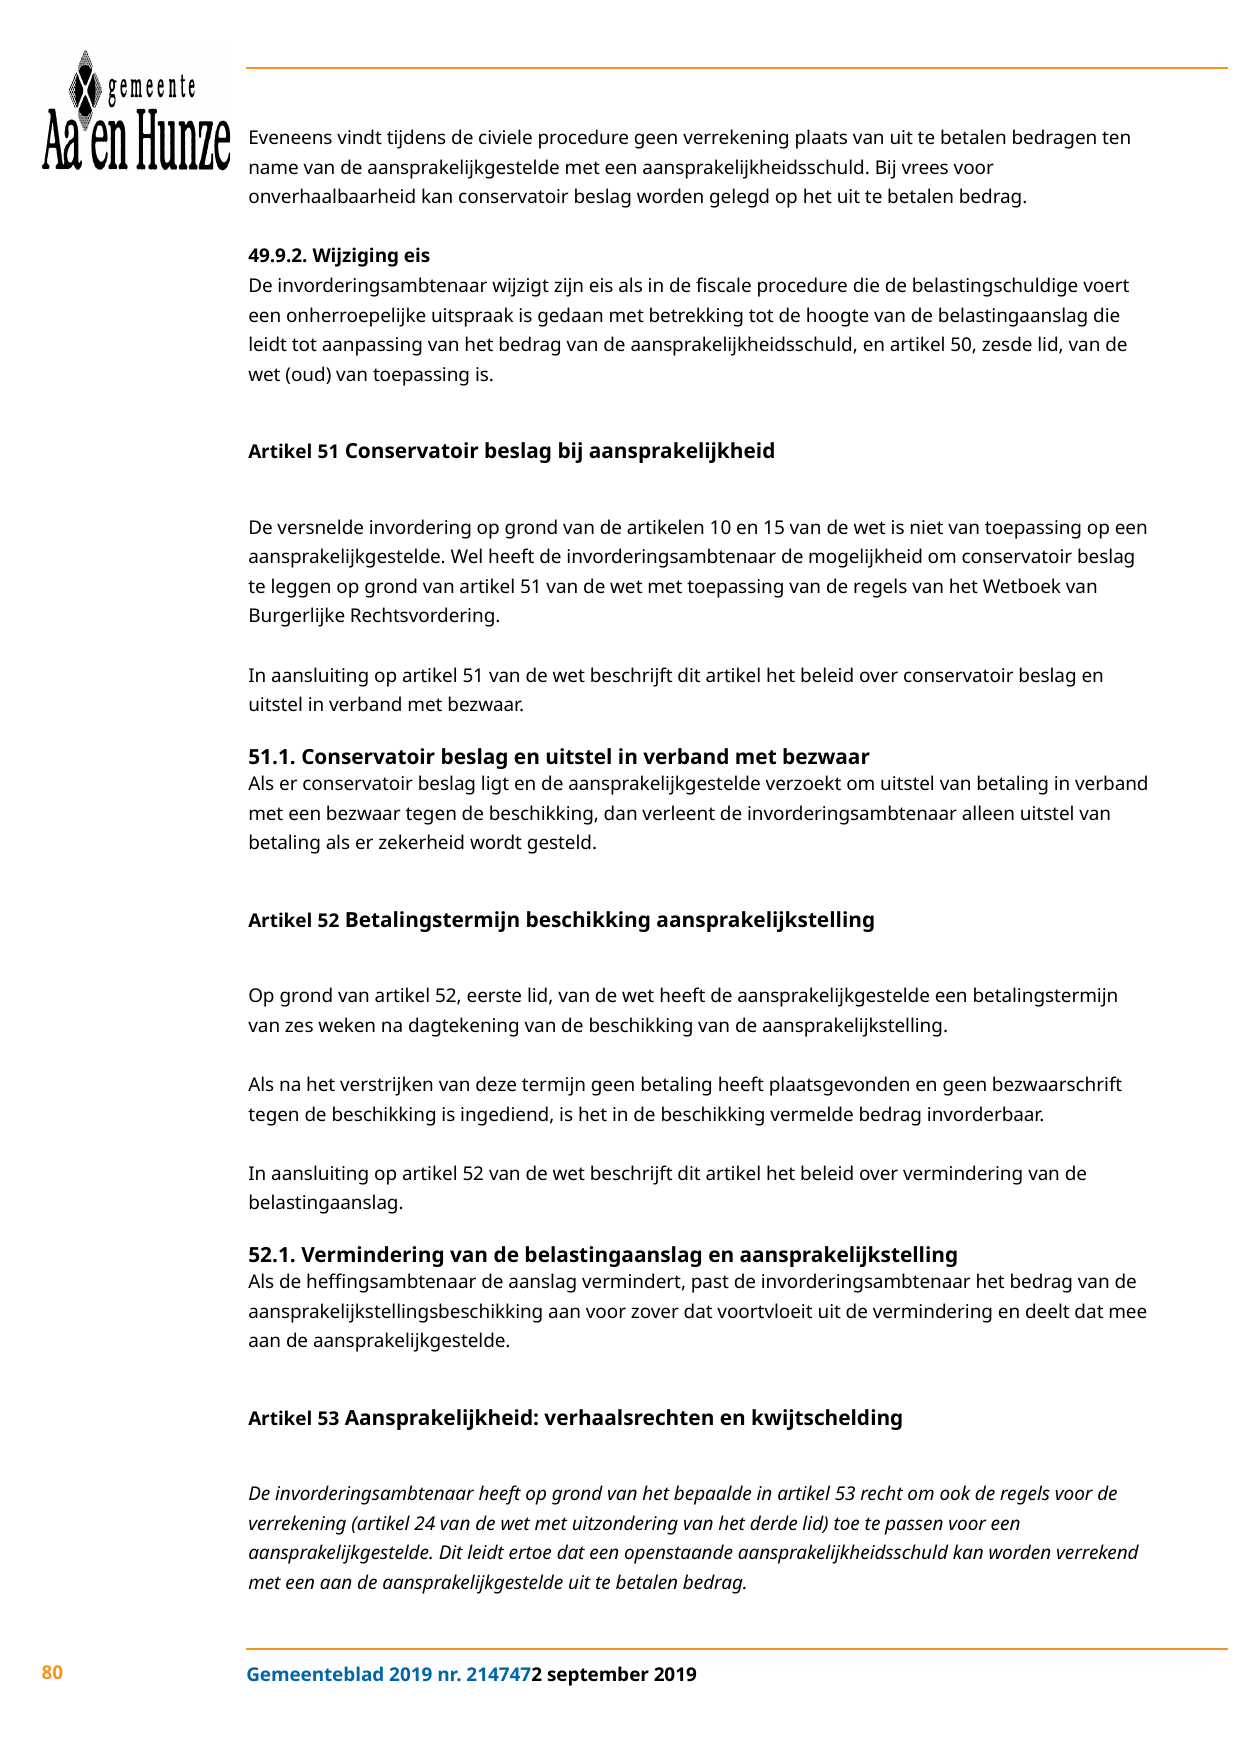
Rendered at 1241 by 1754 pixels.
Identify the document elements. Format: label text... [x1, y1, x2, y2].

text Als de heffingsambtenaar de aanslag vermindert, past de invorderingsambtenaar het bedrag van de aansprakelijkstellingsbeschikking aan voor zover dat voortvloeit uit de vermindering en deelt dat mee aan de aansprakelijkgestelde. [248, 1268, 1152, 1353]
text De invorderingsambtenaar wijzigt zijn eis als in de fiscale procedure die de belastingschuldige voert een onherroepelijke uitspraak is gedaan met betrekking tot de hoogte van de belastingaanslag die leidt tot aanpassing van het bedrag van de aansprakelijkheidsschuld, en artikel 50, zesde lid, van de wet (oud) van toepassing is. [248, 272, 1152, 387]
text 52.1. Vermindering van de belastingaanslag en aansprakelijkstelling [248, 1240, 1152, 1268]
text 49.9.2. Wijziging eis [248, 243, 1152, 268]
text Als na het verstrijken van deze termijn geen betaling heeft plaatsgevonden en geen bezwaarschrift tegen de beschikking is ingediend, is het in de beschikking vermelde bedrag invorderbaar. [248, 1071, 1152, 1126]
text De versnelde invordering op grond van de artikelen 10 en 15 van de wet is niet van toepassing op een aansprakelijkgestelde. Wel heeft de invorderingsambtenaar de mogelijkheid om conservatoir beslag te leggen op grond van artikel 51 van de wet met toepassing van de regels van het Wetboek van Burgerlijke Rechtsvordering. [248, 514, 1152, 628]
text Artikel 53 Aansprakelijkheid: verhaalsrechten en kwijtschelding [248, 1403, 1152, 1431]
text De invorderingsambtenaar heeft op grond van het bepaalde in artikel 53 recht om ook de regels voor de verrekening (artikel 24 van de wet met uitzondering van het derde lid) toe te passen voor een aansprakelijkgestelde. Dit leidt ertoe dat een openstaande aansprakelijkheidsschuld kan worden verrekend met een aan de aansprakelijkgestelde uit te betalen bedrag. [248, 1480, 1152, 1595]
text Artikel 51 Conservatoir beslag bij aansprakelijkheid [248, 436, 1152, 465]
text Als er conservatoir beslag ligt en de aansprakelijkgestelde verzoekt om uitstel van betaling in verband met een bezwaar tegen de beschikking, dan verleent de invorderingsambtenaar alleen uitstel van betaling als er zekerheid wordt gesteld. [248, 770, 1152, 855]
text In aansluiting op artikel 52 van de wet beschrijft dit artikel het beleid over vermindering van de belastingaanslag. [248, 1160, 1152, 1215]
text In aansluiting op artikel 51 van de wet beschrijft dit artikel het beleid over conservatoir beslag en uitstel in verband met bezwaar. [248, 662, 1152, 717]
text 51.1. Conservatoir beslag en uitstel in verband met bezwaar [248, 742, 1152, 770]
picture [41, 47, 231, 172]
text Op grond van artikel 52, eerste lid, van de wet heeft de aansprakelijkgestelde een betalingstermijn van zes weken na dagtekening van de beschikking van de aansprakelijkstelling. [248, 982, 1152, 1038]
text Eveneens vindt tijdens de civiele procedure geen verrekening plaats van uit te betalen bedragen ten name van de aansprakelijkgestelde met een aansprakelijkheidsschuld. Bij vrees voor onverhaalbaarheid kan conservatoir beslag worden gelegd op het uit te betalen bedrag. [248, 124, 1152, 209]
text Artikel 52 Betalingstermijn beschikking aansprakelijkstelling [248, 905, 1152, 933]
